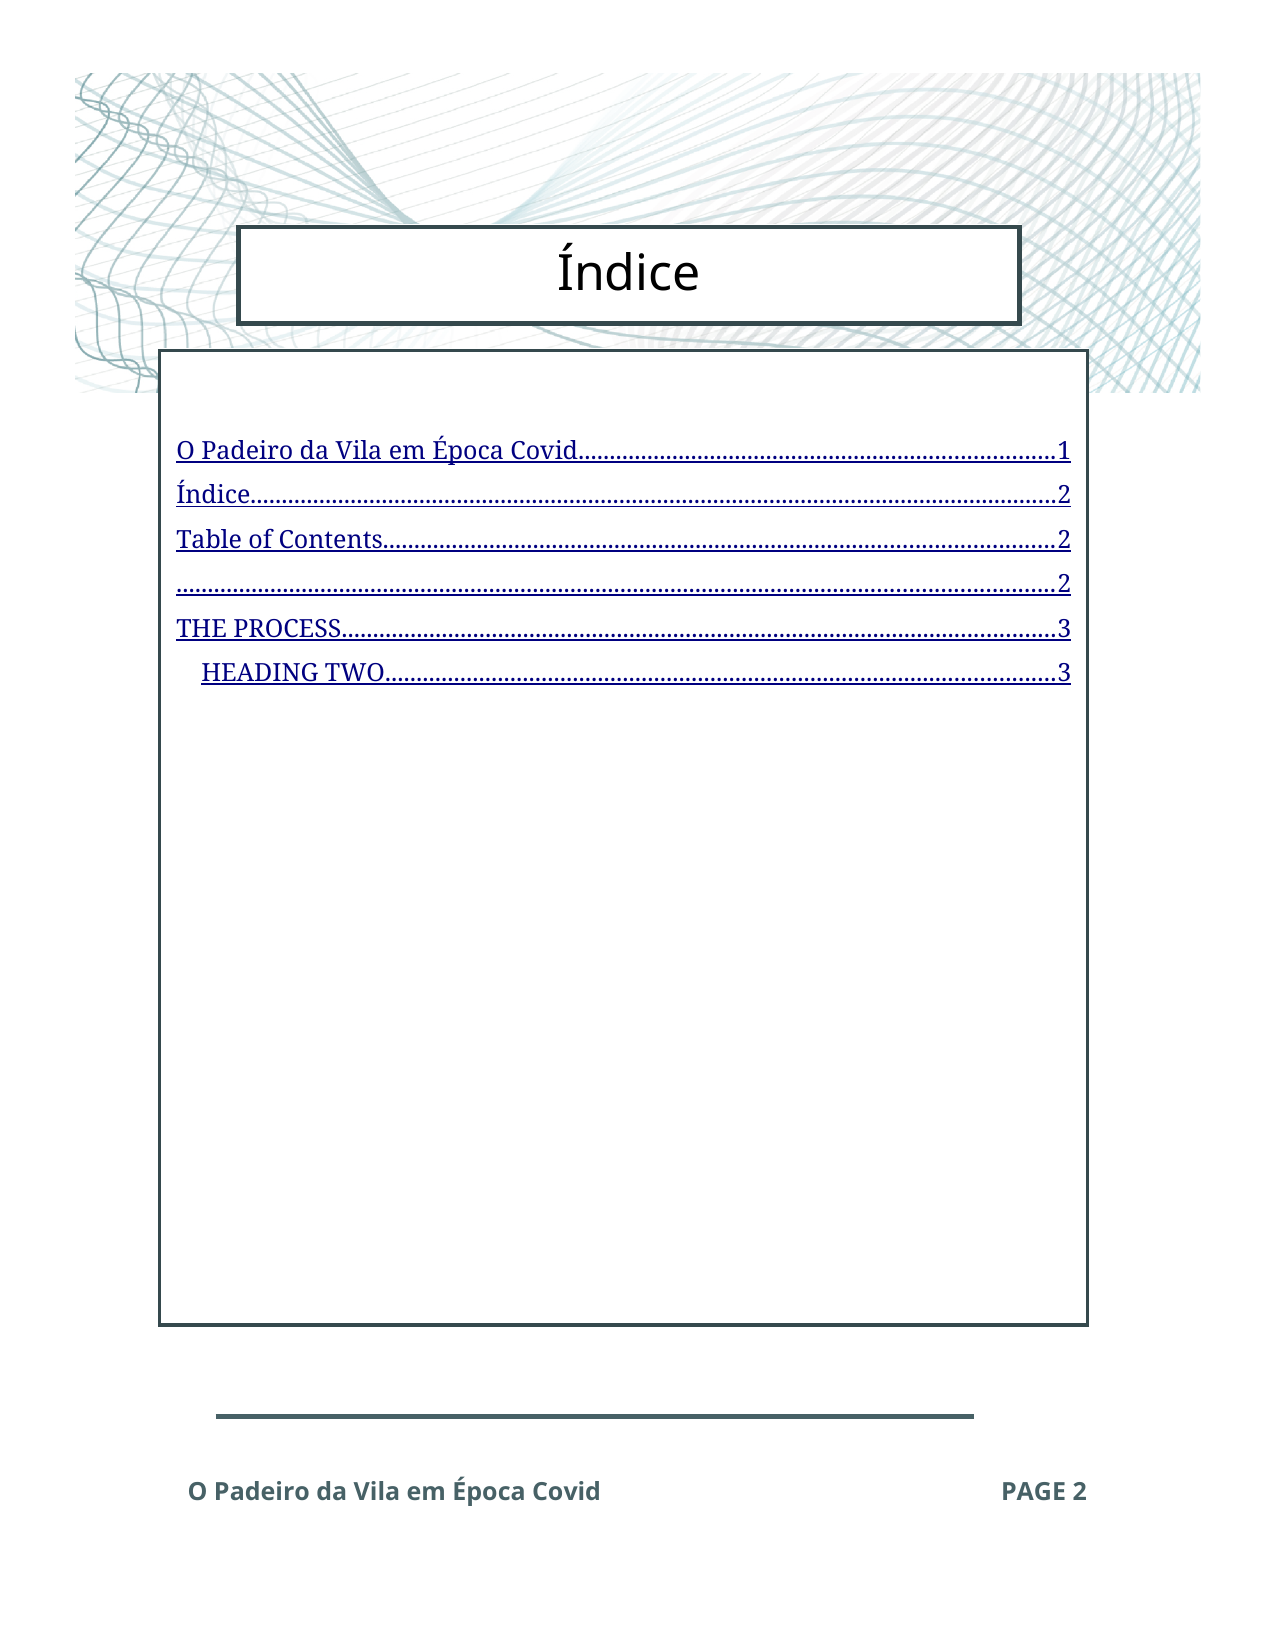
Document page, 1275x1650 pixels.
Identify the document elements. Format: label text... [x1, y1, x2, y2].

subtitle Índice [256, 237, 1002, 305]
table_header [75, 393, 216, 1414]
table_header [161, 352, 1086, 1323]
table_header [749, 1327, 974, 1414]
table_header [525, 1327, 749, 1414]
table_header [974, 256, 1275, 1414]
table_header [216, 1327, 524, 1414]
